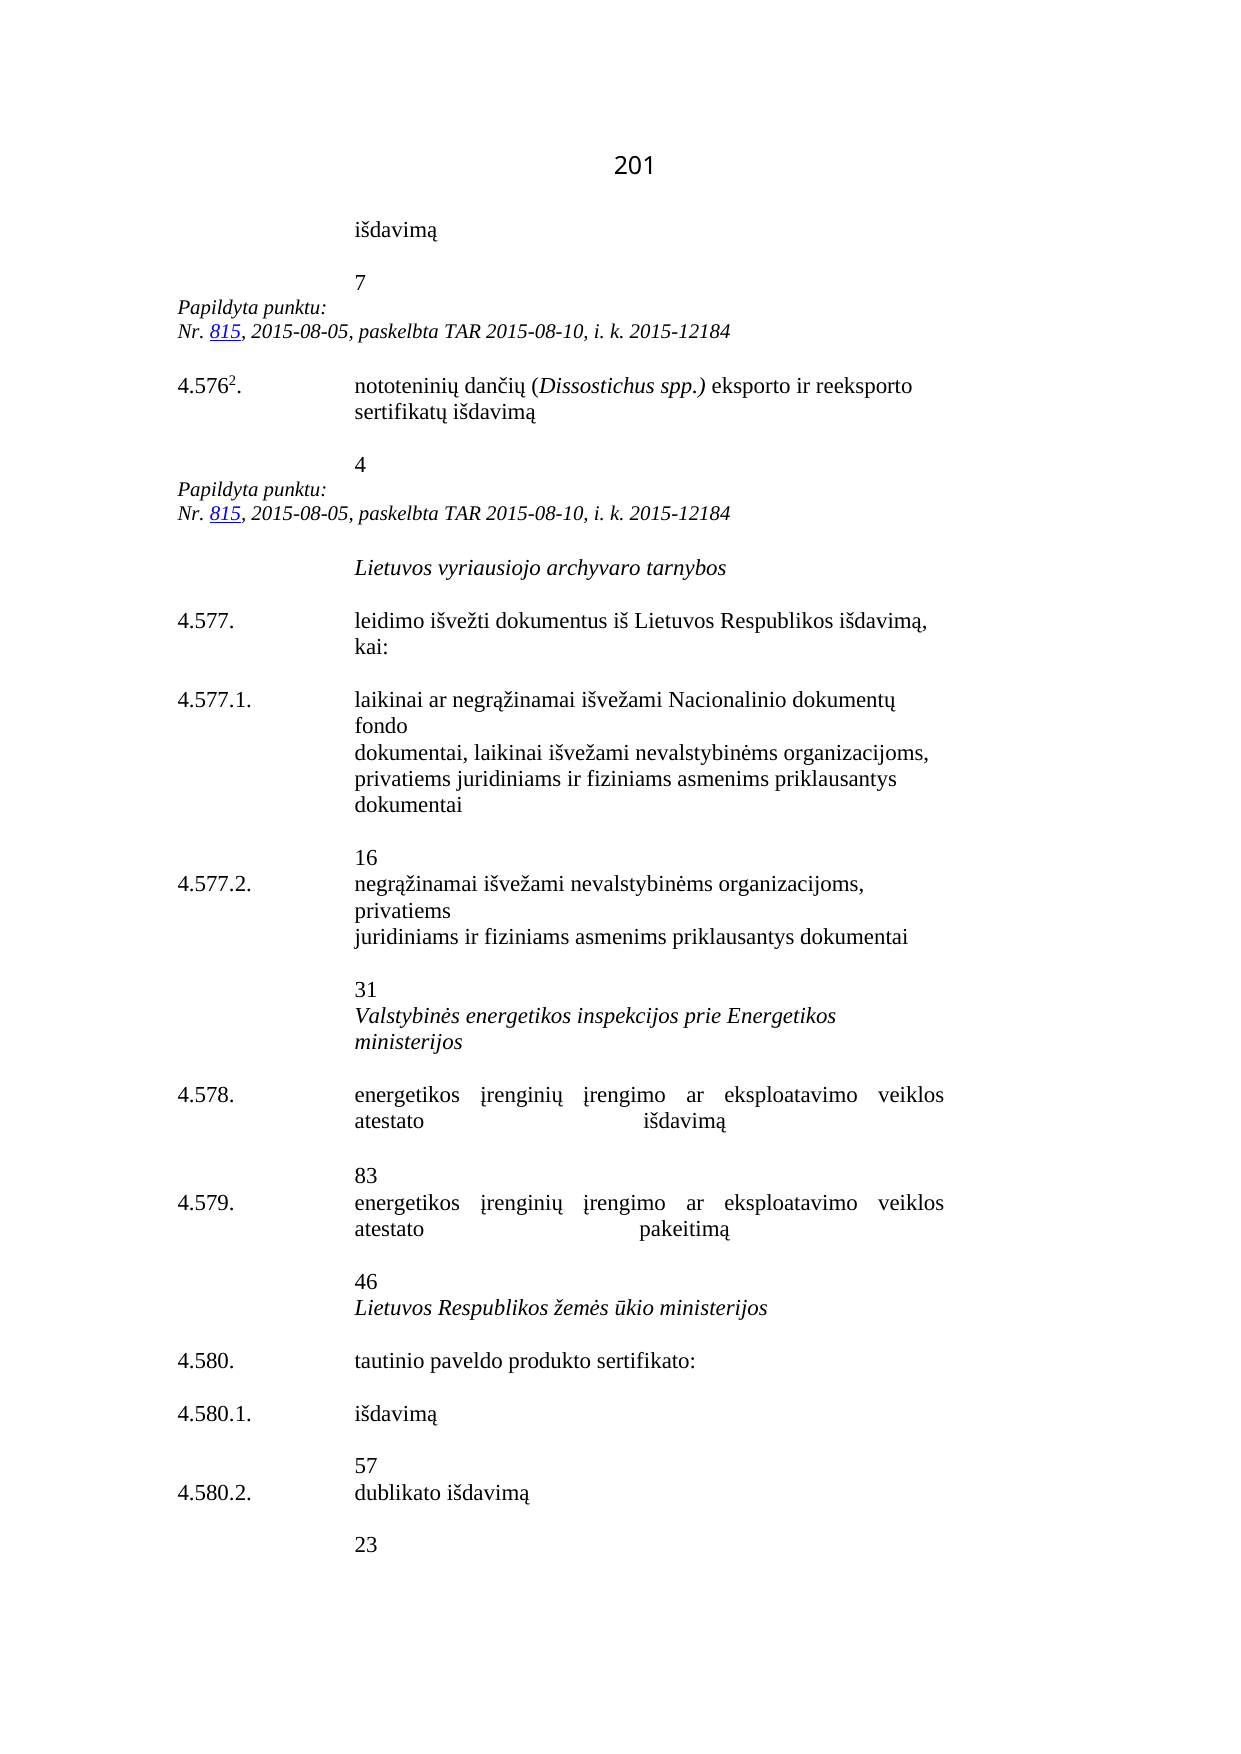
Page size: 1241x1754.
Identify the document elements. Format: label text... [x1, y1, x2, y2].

text sertifikatų išdavimą 4 [354, 398, 945, 477]
text 4.5762. nototeninių dančių (Dissostichus spp.) eksporto ir reeksporto [177, 372, 945, 398]
text juridiniams ir fiziniams asmenims priklausantys dokumentai 31 [354, 923, 945, 1002]
text Lietuvos vyriausiojo archyvaro tarnybos [354, 554, 945, 607]
text 4.577.1. laikinai ar negrąžinamai išvežami Nacionalinio dokumentų fondo [177, 686, 945, 738]
text privatiems juridiniams ir fiziniams asmenims priklausantys [354, 765, 945, 791]
text dokumentai, laikinai išvežami nevalstybinėms organizacijoms, [354, 738, 945, 765]
text Lietuvos Respublikos žemės ūkio ministerijos [354, 1294, 945, 1347]
text Papildyta punktu: [177, 295, 1093, 319]
text 4.578. energetikos įrenginių įrengimo ar eksploatavimo veiklos atestato išdavimą 83 [177, 1081, 945, 1189]
text Nr. 815, 2015-08-05, paskelbta TAR 2015-08-10, i. k. 2015-12184 [177, 319, 1093, 343]
text Papildyta punktu: [177, 477, 1093, 501]
text 4.580.2. dublikato išdavimą 23 [177, 1479, 945, 1558]
text išdavimą 7 [354, 216, 945, 295]
text Nr. 815, 2015-08-05, paskelbta TAR 2015-08-10, i. k. 2015-12184 [177, 501, 1093, 525]
text 4.579. energetikos įrenginių įrengimo ar eksploatavimo veiklos atestato pakeitimą 46 [177, 1189, 945, 1294]
text Valstybinės energetikos inspekcijos prie Energetikos ministerijos [354, 1002, 945, 1081]
text 4.580. tautinio paveldo produkto sertifikato: [177, 1347, 945, 1400]
text 4.577.2. negrąžinamai išvežami nevalstybinėms organizacijoms, privatiems [177, 870, 945, 923]
text dokumentai 16 [354, 791, 945, 870]
text 4.577. leidimo išvežti dokumentus iš Lietuvos Respublikos išdavimą, kai: [177, 607, 945, 686]
text 4.580.1. išdavimą 57 [177, 1400, 945, 1479]
